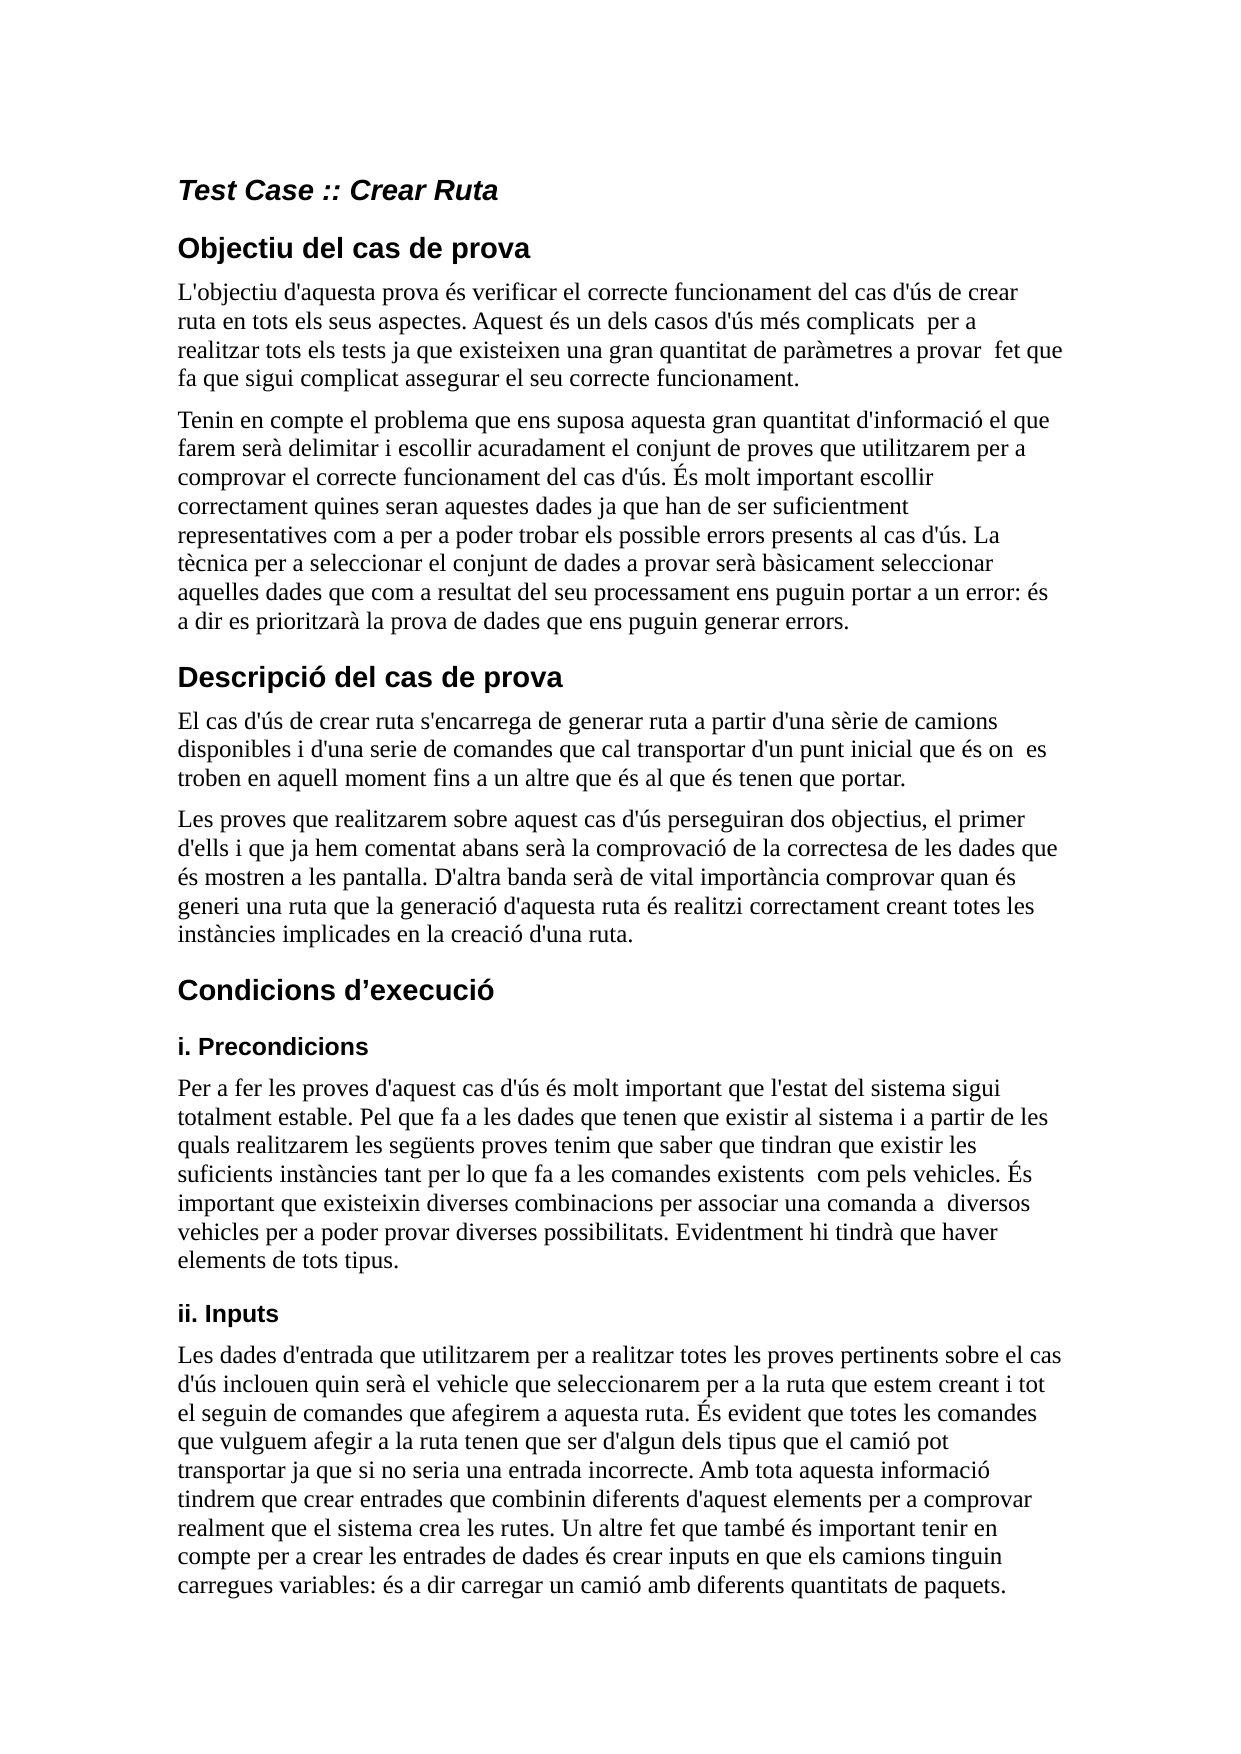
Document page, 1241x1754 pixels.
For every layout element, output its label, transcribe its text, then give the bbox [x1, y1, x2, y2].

subtitle ii. Inputs [177, 1299, 1063, 1328]
subtitle Test Case :: Crear Ruta [177, 173, 1063, 206]
text L'objectiu d'aquesta prova és verificar el correcte funcionament del cas d'ús de crear ruta en tots els seus aspectes. Aquest és un dels casos d'ús més complicats per a realitzar tots els tests ja que existeixen una gran quantitat de paràmetres a provar fet que fa que sigui complicat assegurar el seu correcte funcionament. [177, 277, 1063, 392]
text Les dades d'entrada que utilitzarem per a realitzar totes les proves pertinents sobre el cas d'ús inclouen quin serà el vehicle que seleccionarem per a la ruta que estem creant i tot el seguin de comandes que afegirem a aquesta ruta. És evident que totes les comandes que vulguem afegir a la ruta tenen que ser d'algun dels tipus que el camió pot transportar ja que si no seria una entrada incorrecte. Amb tota aquesta informació tindrem que crear entrades que combinin diferents d'aquest elements per a comprovar realment que el sistema crea les rutes. Un altre fet que també és important tenir en compte per a crear les entrades de dades és crear inputs en que els camions tinguin carregues variables: és a dir carregar un camió amb diferents quantitats de paquets. [177, 1340, 1063, 1599]
subtitle Objectiu del cas de prova [177, 231, 1063, 265]
text Tenin en compte el problema que ens suposa aquesta gran quantitat d'informació el que farem serà delimitar i escollir acuradament el conjunt de proves que utilitzarem per a comprovar el correcte funcionament del cas d'ús. És molt important escollir correctament quines seran aquestes dades ja que han de ser suficientment representatives com a per a poder trobar els possible errors presents al cas d'ús. La tècnica per a seleccionar el conjunt de dades a provar serà bàsicament seleccionar aquelles dades que com a resultat del seu processament ens puguin portar a un error: és a dir es prioritzarà la prova de dades que ens puguin generar errors. [177, 405, 1063, 635]
subtitle Condicions d’execució [177, 973, 1063, 1007]
text Les proves que realitzarem sobre aquest cas d'ús perseguiran dos objectius, el primer d'ells i que ja hem comentat abans serà la comprovació de la correctesa de les dades que és mostren a les pantalla. D'altra banda serà de vital importància comprovar quan és generi una ruta que la generació d'aquesta ruta és realitzi correctament creant totes les instàncies implicades en la creació d'una ruta. [177, 804, 1063, 948]
subtitle Descripció del cas de prova [177, 660, 1063, 693]
subtitle i. Precondicions [177, 1032, 1063, 1060]
text Per a fer les proves d'aquest cas d'ús és molt important que l'estat del sistema sigui totalment estable. Pel que fa a les dades que tenen que existir al sistema i a partir de les quals realitzarem les següents proves tenim que saber que tindran que existir les suficients instàncies tant per lo que fa a les comandes existents com pels vehicles. És important que existeixin diverses combinacions per associar una comanda a diversos vehicles per a poder provar diverses possibilitats. Evidentment hi tindrà que haver elements de tots tipus. [177, 1073, 1063, 1274]
text El cas d'ús de crear ruta s'encarrega de generar ruta a partir d'una sèrie de camions disponibles i d'una serie de comandes que cal transportar d'un punt inicial que és on es troben en aquell moment fins a un altre que és al que és tenen que portar. [177, 706, 1063, 792]
